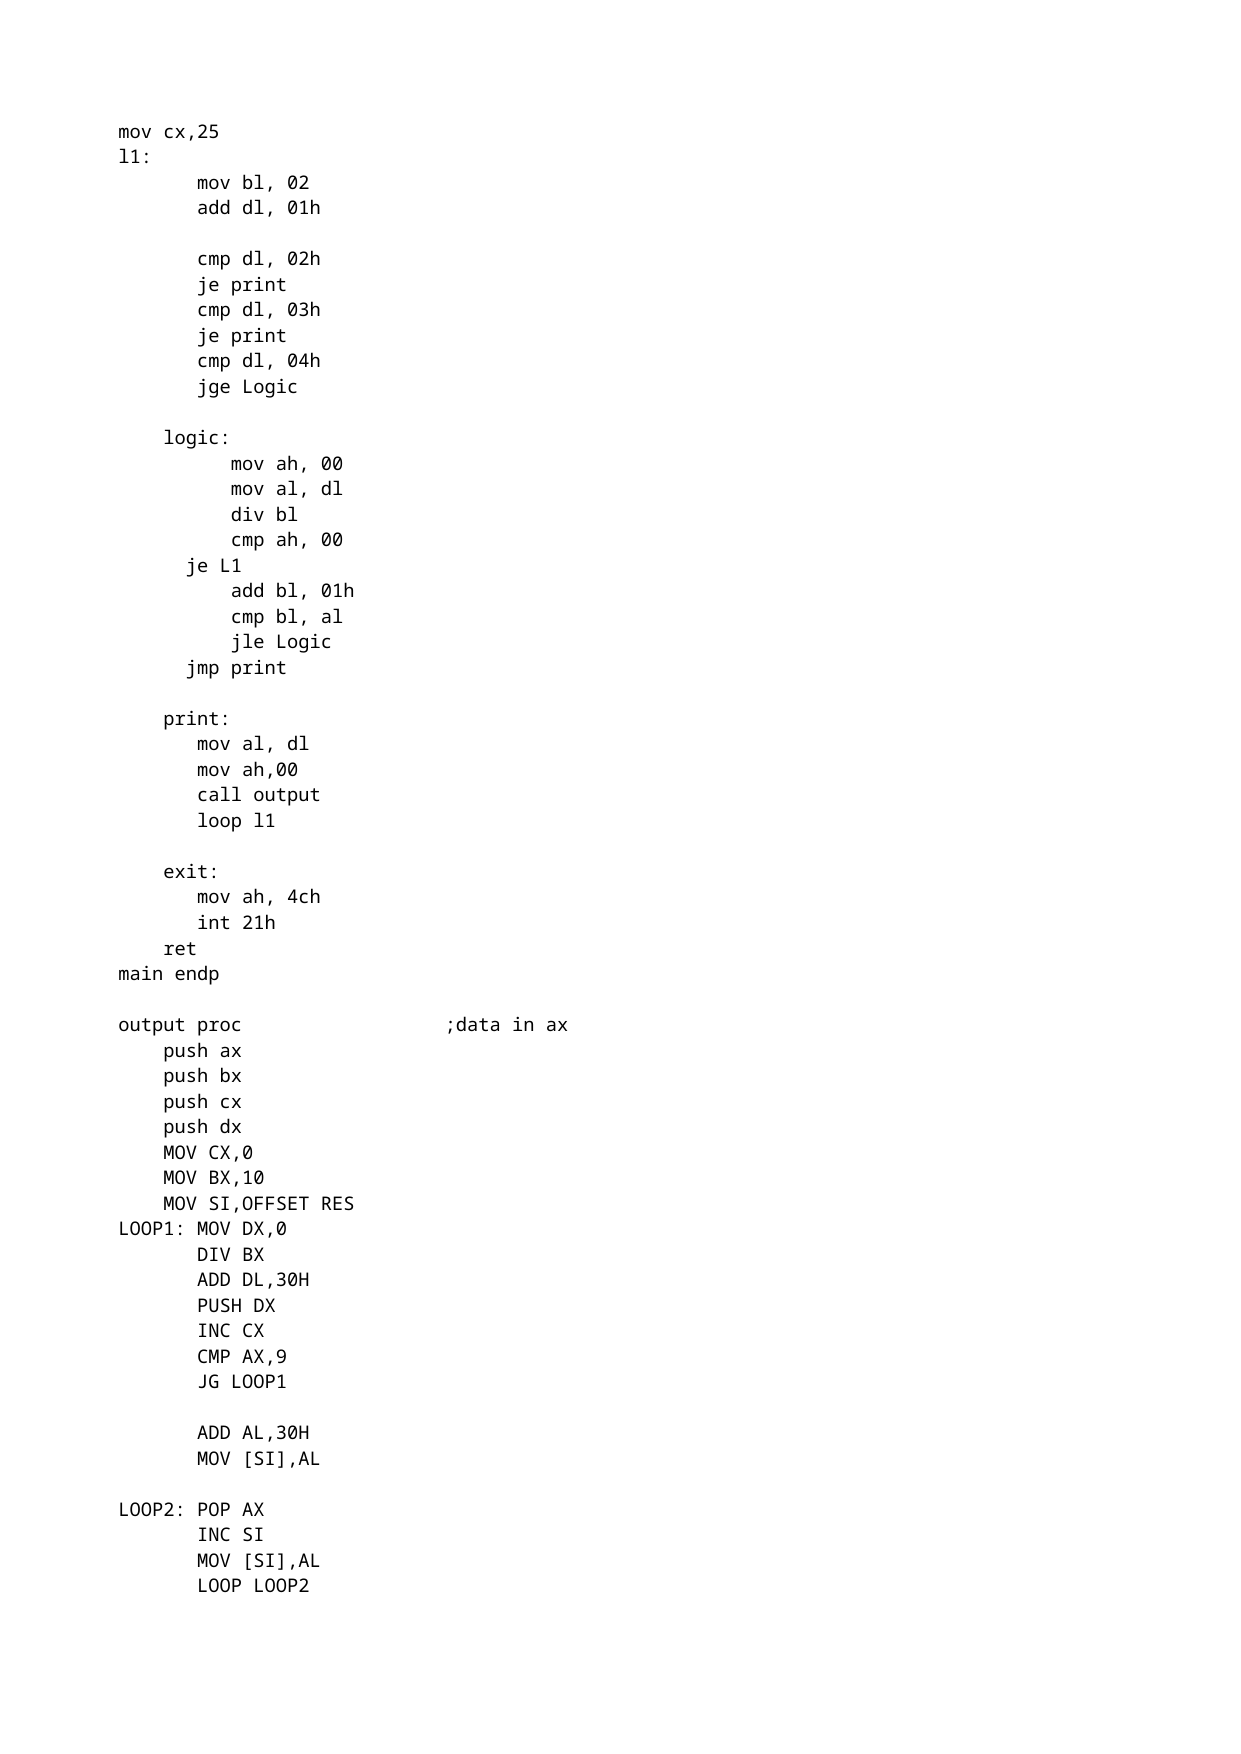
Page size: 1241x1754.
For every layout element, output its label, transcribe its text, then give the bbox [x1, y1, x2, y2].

text LOOP1: MOV DX,0 [118, 1216, 1122, 1241]
text LOOP LOOP2 [118, 1573, 1122, 1598]
text add bl, 01h [118, 577, 1122, 603]
text MOV [SI],AL [118, 1547, 1122, 1573]
text JG LOOP1 [118, 1369, 1122, 1394]
text mov ah, 4ch [118, 884, 1122, 909]
text mov ah, 00 [118, 450, 1122, 475]
text je print [118, 271, 1122, 297]
text print: [118, 705, 1122, 731]
text push cx [118, 1088, 1122, 1113]
text add dl, 01h [118, 195, 1122, 220]
text main endp [118, 960, 1122, 986]
text PUSH DX [118, 1292, 1122, 1318]
text DIV BX [118, 1241, 1122, 1267]
text exit: [118, 858, 1122, 884]
text ret [118, 935, 1122, 960]
text mov cx,25 [118, 118, 1122, 144]
text jge Logic [118, 373, 1122, 399]
text call output [118, 782, 1122, 807]
text LOOP2: POP AX [118, 1496, 1122, 1522]
text div bl [118, 501, 1122, 526]
text cmp bl, al [118, 603, 1122, 628]
text je print [118, 322, 1122, 348]
text cmp dl, 03h [118, 297, 1122, 322]
text loop l1 [118, 807, 1122, 833]
text INC SI [118, 1522, 1122, 1547]
text INC CX [118, 1318, 1122, 1343]
text CMP AX,9 [118, 1343, 1122, 1369]
text push ax [118, 1037, 1122, 1062]
text output proc ;data in ax [118, 1011, 1122, 1037]
text mov bl, 02 [118, 169, 1122, 195]
text mov ah,00 [118, 756, 1122, 782]
text ADD AL,30H [118, 1420, 1122, 1445]
text jle Logic [118, 628, 1122, 654]
text cmp dl, 02h [118, 246, 1122, 271]
text ADD DL,30H [118, 1267, 1122, 1292]
text cmp ah, 00 [118, 526, 1122, 552]
text jmp print [118, 654, 1122, 679]
text push bx [118, 1062, 1122, 1088]
text MOV BX,10 [118, 1164, 1122, 1190]
text cmp dl, 04h [118, 348, 1122, 373]
text mov al, dl [118, 475, 1122, 501]
text MOV [SI],AL [118, 1445, 1122, 1471]
text logic: [118, 424, 1122, 450]
text l1: [118, 144, 1122, 169]
text int 21h [118, 909, 1122, 935]
text MOV CX,0 [118, 1139, 1122, 1164]
text MOV SI,OFFSET RES [118, 1190, 1122, 1216]
text je L1 [118, 552, 1122, 577]
text push dx [118, 1113, 1122, 1139]
text mov al, dl [118, 731, 1122, 756]
